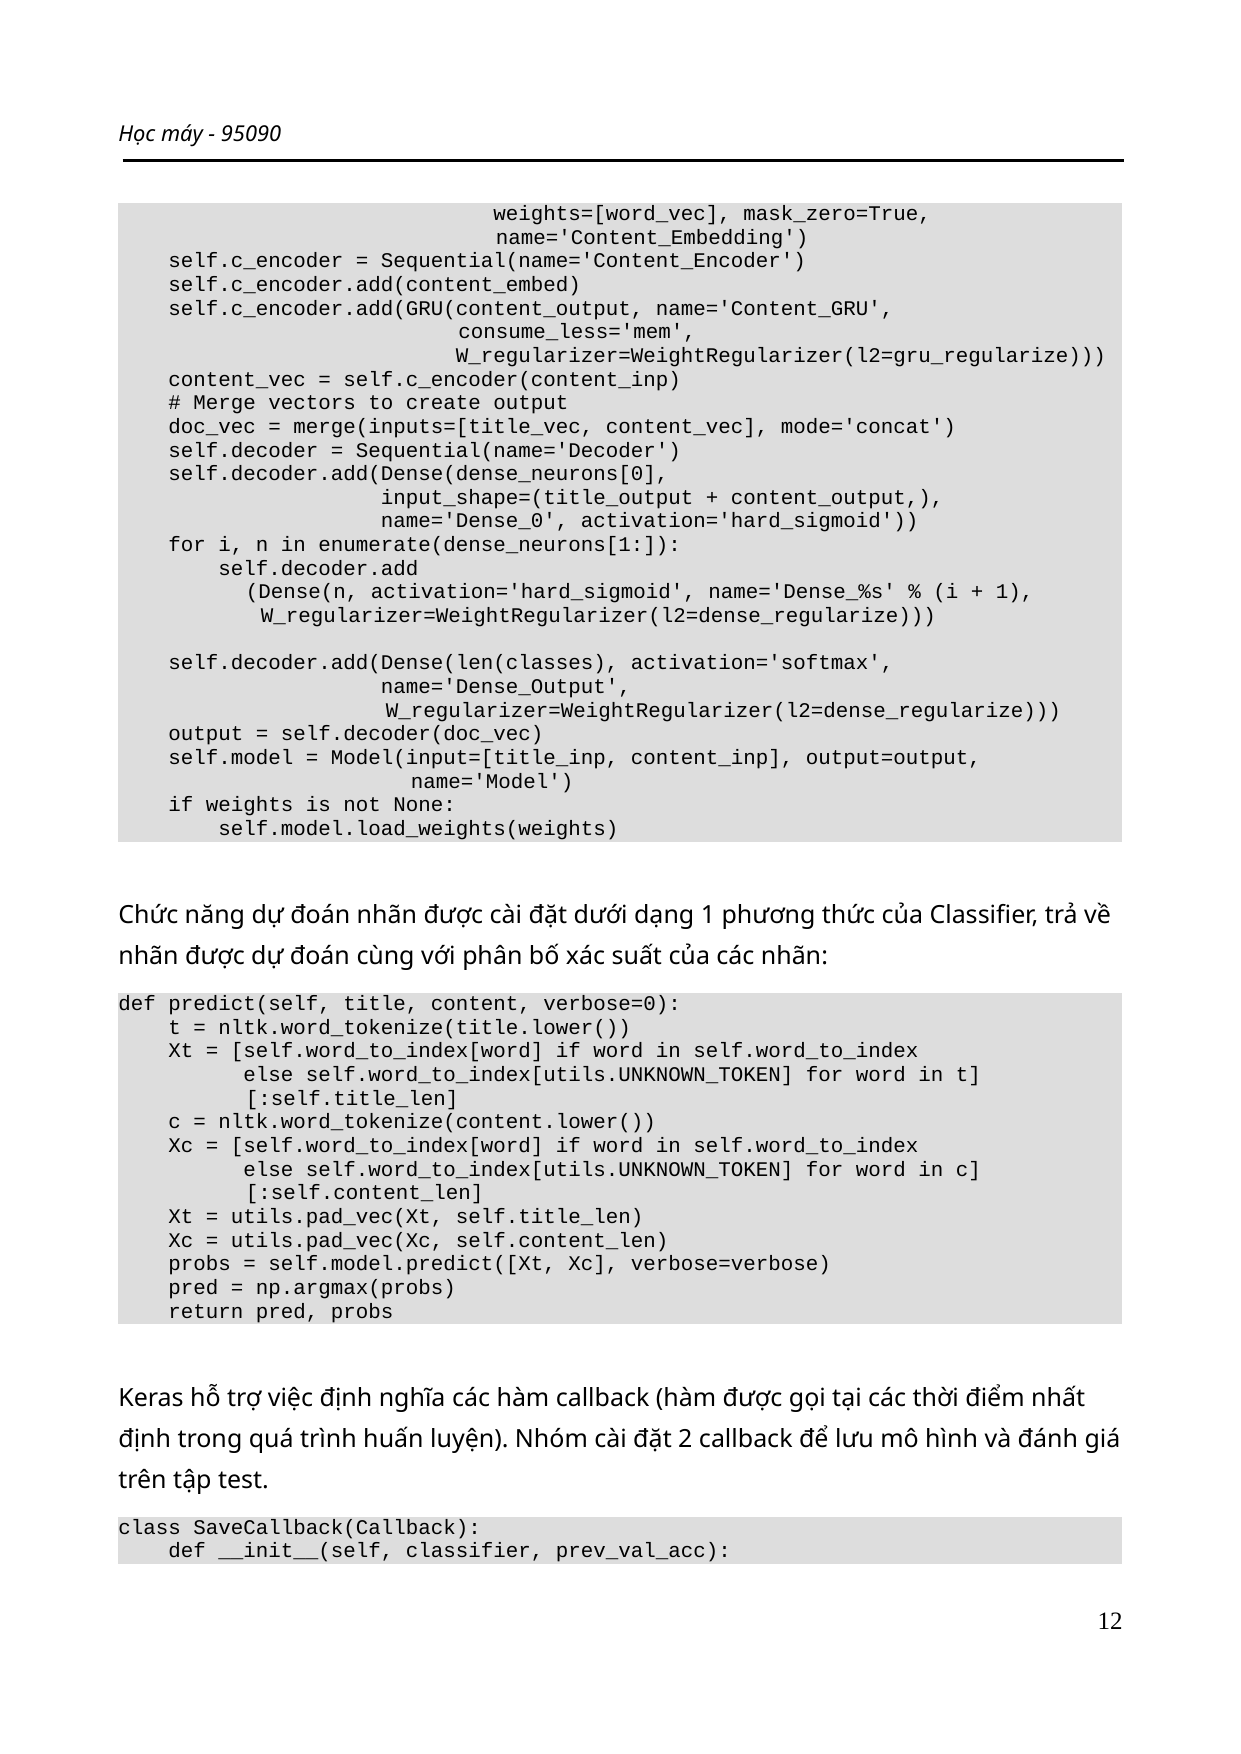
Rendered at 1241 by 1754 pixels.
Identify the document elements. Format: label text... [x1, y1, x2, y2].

text c = nltk.word_tokenize(content.lower()) [118, 1111, 1122, 1135]
text self.c_encoder.add(GRU(content_output, name='Content_GRU', consume_less='mem', [118, 298, 1122, 345]
text def predict(self, title, content, verbose=0): [118, 993, 1122, 1017]
text weights=[word_vec], mask_zero=True, name='Content_Embedding') [118, 203, 1122, 250]
text input_shape=(title_output + content_output,), [118, 487, 1122, 511]
text (Dense(n, activation='hard_sigmoid', name='Dense_%s' % (i + 1), W_regularizer=WeightRegularizer(l2=dense_regularize))) [118, 581, 1122, 629]
text self.decoder = Sequential(name='Decoder') [118, 439, 1122, 463]
text self.decoder.add(Dense(len(classes), activation='softmax', name='Dense_Output', W_regularizer=WeightRegularizer(l2=dense_regularize))) [118, 652, 1122, 723]
text Xc = utils.pad_vec(Xc, self.content_len) [118, 1230, 1122, 1253]
text else self.word_to_index[utils.UNKNOWN_TOKEN] for word in t] [:self.title_len] [118, 1064, 1122, 1111]
text for i, n in enumerate(dense_neurons[1:]): [118, 534, 1122, 558]
text self.model.load_weights(weights) [118, 818, 1122, 842]
text return pred, probs [118, 1301, 1122, 1324]
text Xt = utils.pad_vec(Xt, self.title_len) [118, 1206, 1122, 1230]
text self.c_encoder = Sequential(name='Content_Encoder') [118, 250, 1122, 274]
text t = nltk.word_tokenize(title.lower()) [118, 1017, 1122, 1041]
text Chức năng dự đoán nhãn được cài đặt dưới dạng 1 phương thức của Classifier, trả về nhãn được dự đoán cùng với phân bố xác suất của các nhãn: [118, 897, 1122, 972]
text content_vec = self.c_encoder(content_inp) [118, 369, 1122, 392]
text name='Dense_0', activation='hard_sigmoid')) [118, 511, 1122, 534]
text W_regularizer=WeightRegularizer(l2=gru_regularize))) [118, 345, 1122, 369]
text class SaveCallback(Callback): [118, 1517, 1122, 1540]
text Keras hỗ trợ việc định nghĩa các hàm callback (hàm được gọi tại các thời điểm nhất định trong quá trình huấn luyện). Nhóm cài đặt 2 callback để lưu mô hình và đánh giá trên tập test. [118, 1380, 1122, 1495]
text Xt = [self.word_to_index[word] if word in self.word_to_index [118, 1041, 1122, 1064]
text self.model = Model(input=[title_inp, content_inp], output=output, name='Model') [118, 747, 1122, 794]
text self.decoder.add [118, 558, 1122, 581]
text # Merge vectors to create output [118, 392, 1122, 416]
text self.decoder.add(Dense(dense_neurons[0], [118, 463, 1122, 487]
text if weights is not None: [118, 794, 1122, 818]
text doc_vec = merge(inputs=[title_vec, content_vec], mode='concat') [118, 416, 1122, 439]
text def __init__(self, classifier, prev_val_acc): [118, 1540, 1122, 1564]
text Xc = [self.word_to_index[word] if word in self.word_to_index [118, 1135, 1122, 1159]
text output = self.decoder(doc_vec) [118, 723, 1122, 747]
text self.c_encoder.add(content_embed) [118, 274, 1122, 298]
text pred = np.argmax(probs) [118, 1277, 1122, 1301]
text else self.word_to_index[utils.UNKNOWN_TOKEN] for word in c] [:self.content_len] [118, 1159, 1122, 1206]
text probs = self.model.predict([Xt, Xc], verbose=verbose) [118, 1253, 1122, 1277]
